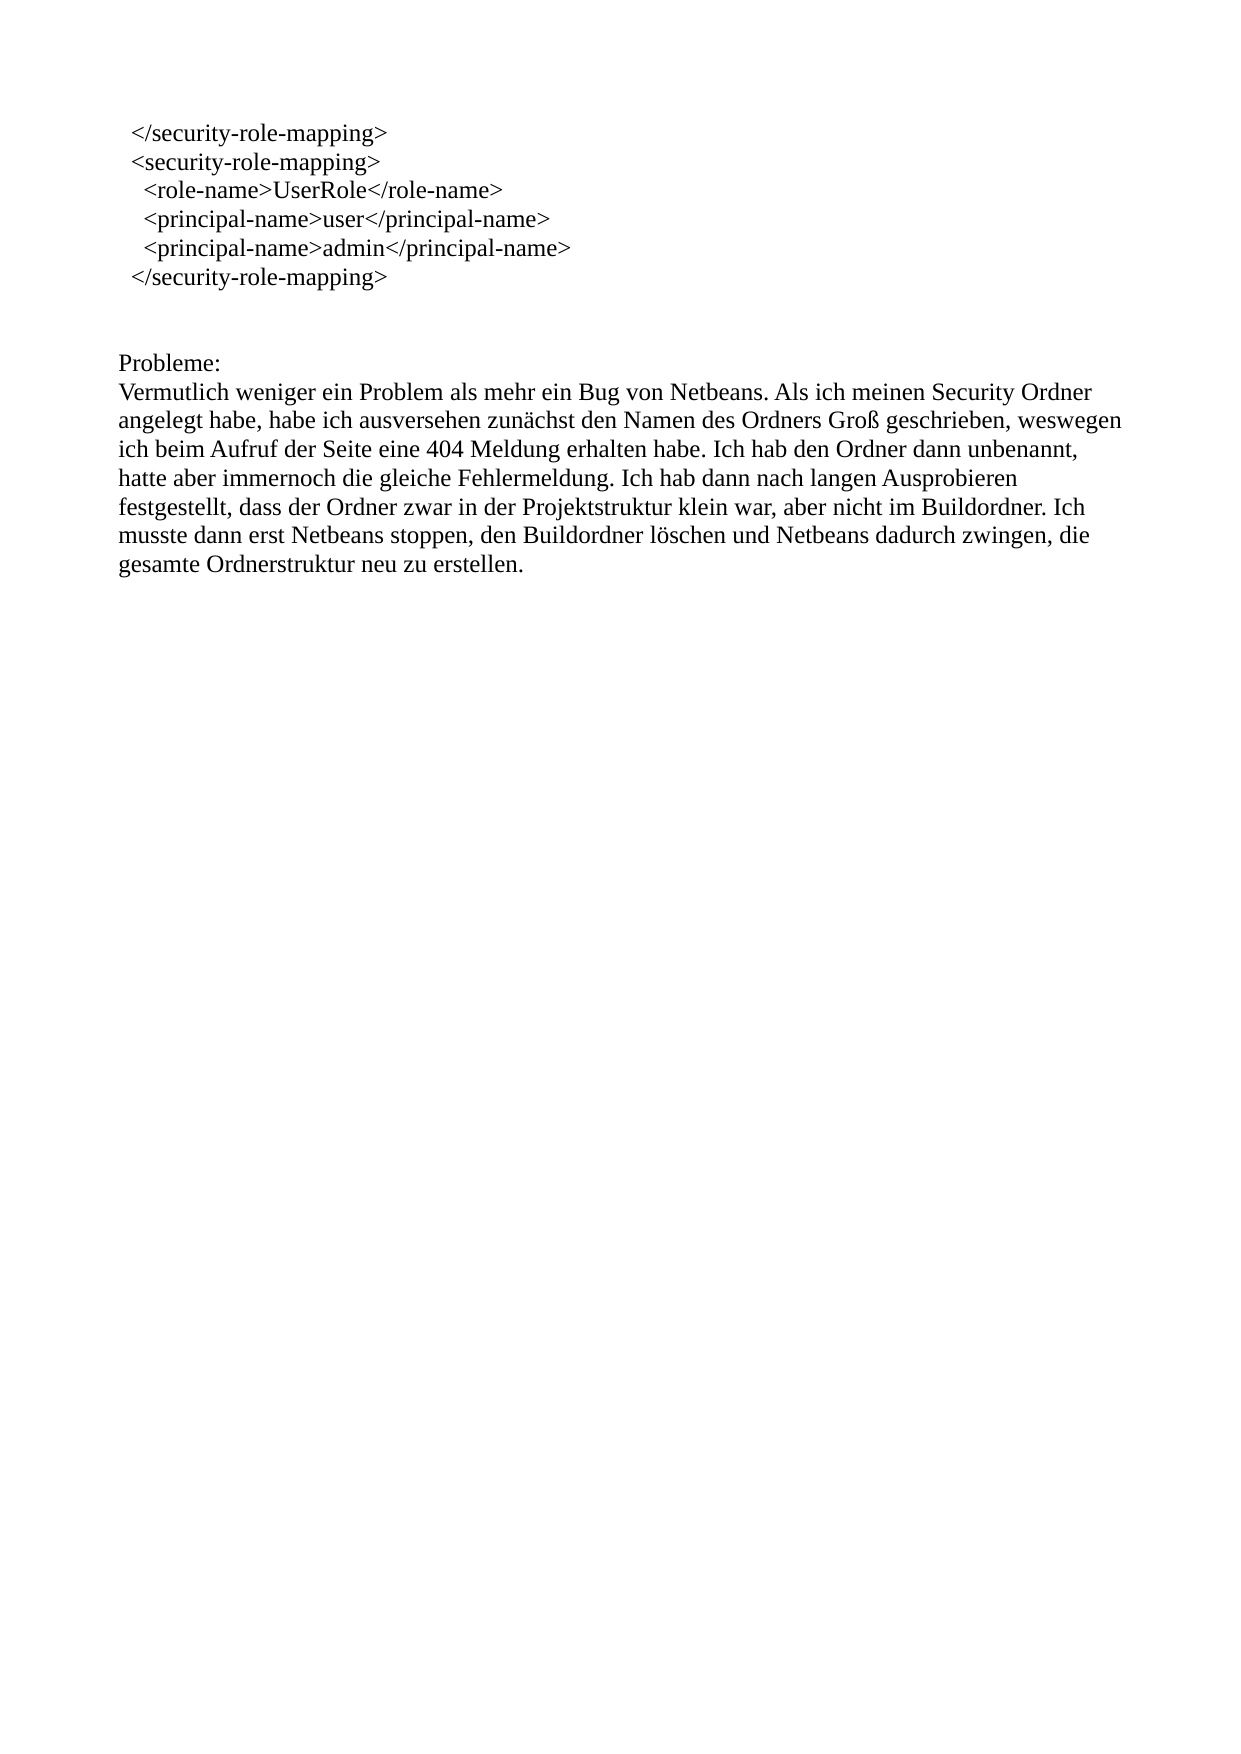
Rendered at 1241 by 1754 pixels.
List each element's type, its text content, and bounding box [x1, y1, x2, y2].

text <principal-name>admin</principal-name> [118, 233, 1122, 262]
text </security-role-mapping> [118, 262, 1122, 291]
text <role-name>UserRole</role-name> [118, 176, 1122, 204]
text </security-role-mapping> [118, 118, 1122, 147]
text Probleme: [118, 348, 1122, 377]
text Vermutlich weniger ein Problem als mehr ein Bug von Netbeans. Als ich meinen Security Ordner angelegt habe, habe ich ausversehen zunächst den Namen des Ordners Groß geschrieben, weswegen ich beim Aufruf der Seite eine 404 Meldung erhalten habe. Ich hab den Ordner dann unbenannt, hatte aber immernoch die gleiche Fehlermeldung. Ich hab dann nach langen Ausprobieren festgestellt, dass der Ordner zwar in der Projektstruktur klein war, aber nicht im Buildordner. Ich musste dann erst Netbeans stoppen, den Buildordner löschen und Netbeans dadurch zwingen, die gesamte Ordnerstruktur neu zu erstellen. [118, 377, 1122, 578]
text <security-role-mapping> [118, 147, 1122, 176]
text <principal-name>user</principal-name> [118, 204, 1122, 233]
